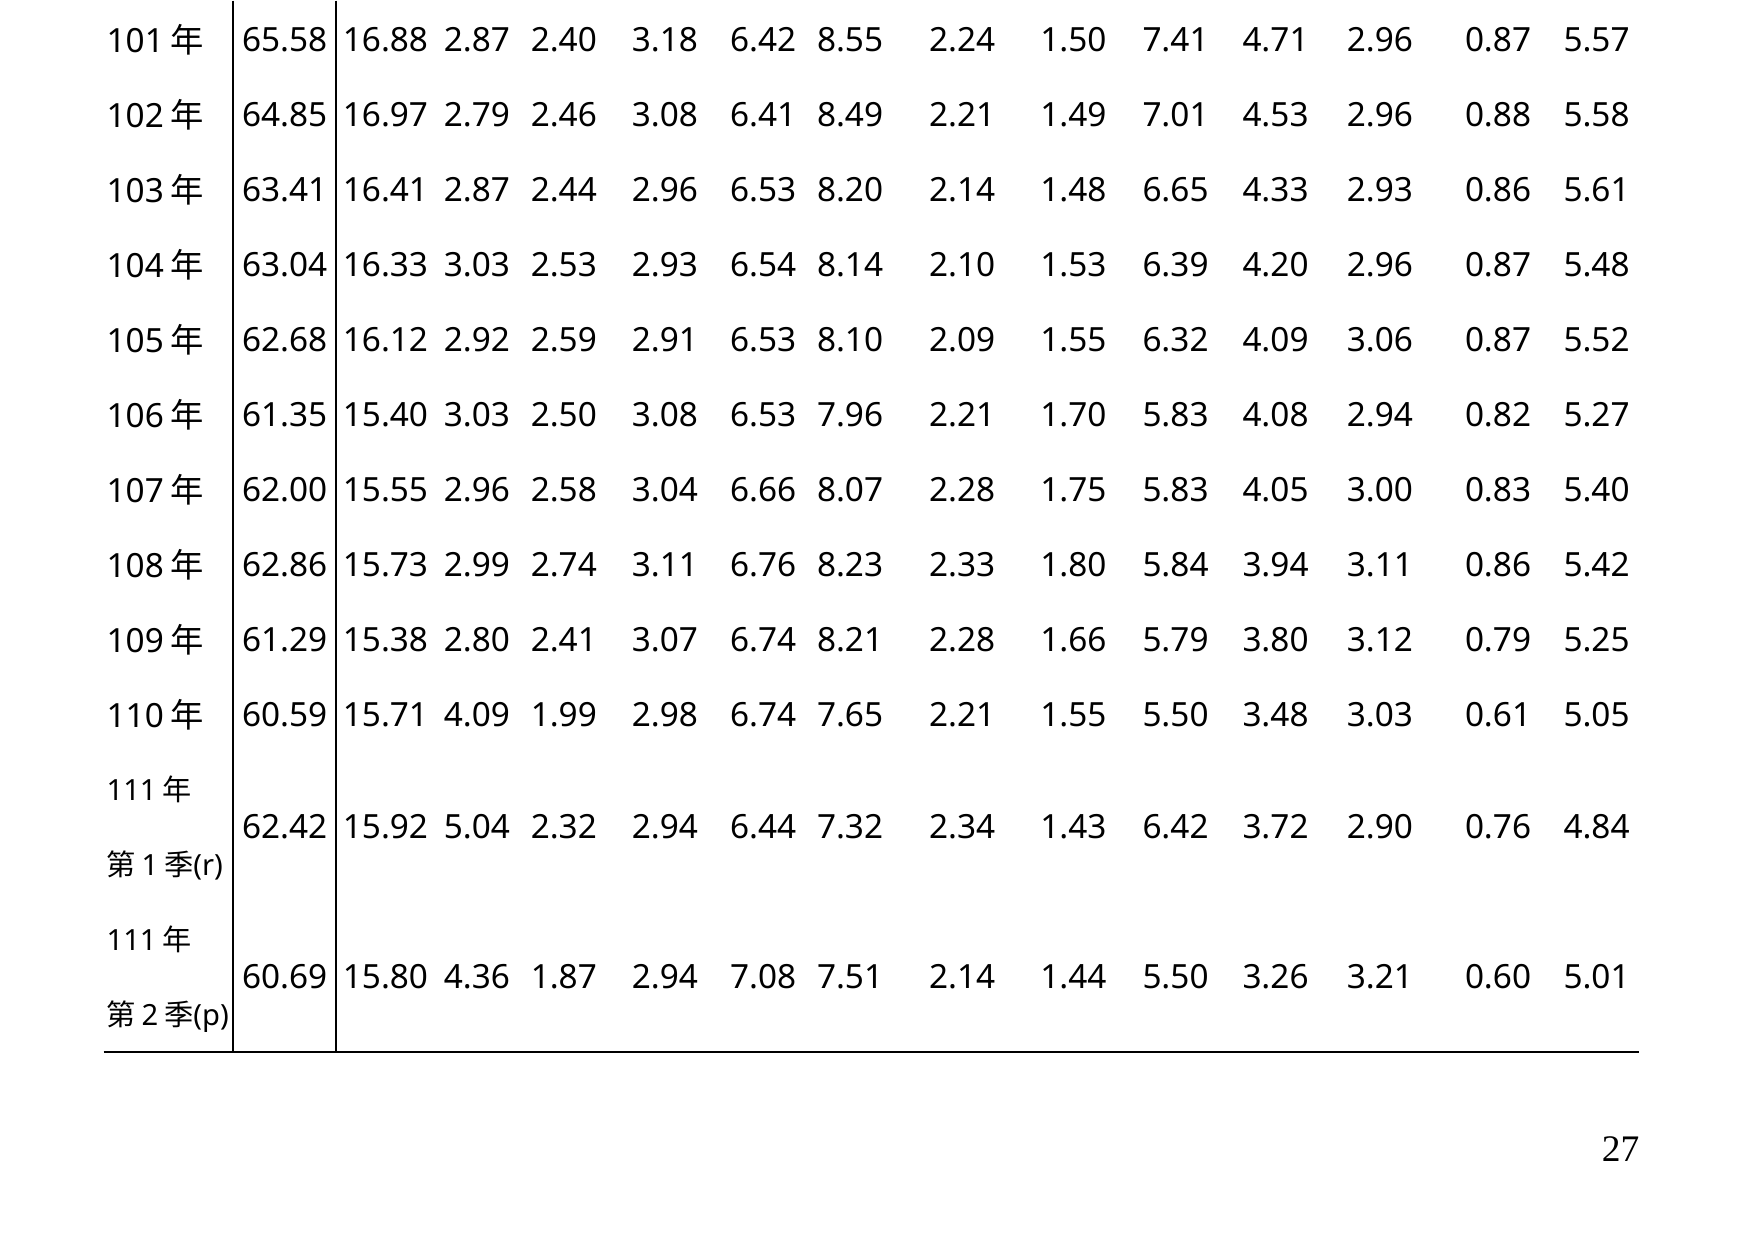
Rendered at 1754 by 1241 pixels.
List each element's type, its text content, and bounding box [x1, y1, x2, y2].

table_cell 5.05 [1554, 676, 1639, 751]
table_cell 3.21 [1317, 901, 1442, 1051]
table_cell 3.03 [435, 376, 519, 451]
table_cell 2.21 [895, 376, 1029, 451]
table_cell 7.65 [805, 676, 895, 751]
table_cell 5.50 [1118, 676, 1233, 751]
table_cell 4.09 [1233, 301, 1317, 376]
table_cell 2.53 [519, 226, 608, 301]
table_cell 3.80 [1233, 601, 1317, 676]
table_cell 3.07 [608, 601, 721, 676]
table_cell 2.28 [895, 451, 1029, 526]
table_cell 111年 第2季(p) [104, 901, 232, 1051]
table_cell 101年 [104, 1, 232, 76]
table_cell 2.96 [1317, 226, 1442, 301]
table_cell 65.58 [234, 1, 335, 76]
table_cell 15.73 [337, 526, 434, 601]
table_cell 2.94 [608, 901, 721, 1051]
table_cell 6.53 [721, 376, 805, 451]
table_cell 15.92 [337, 751, 434, 901]
table_cell 2.41 [519, 601, 608, 676]
table_cell 3.18 [608, 1, 721, 76]
table_cell 7.08 [721, 901, 805, 1051]
table_cell 1.75 [1029, 451, 1118, 526]
table_cell 2.93 [1317, 151, 1442, 226]
table_cell 105年 [104, 301, 232, 376]
table_cell 3.00 [1317, 451, 1442, 526]
table_cell 3.11 [1317, 526, 1442, 601]
table_cell 2.79 [435, 76, 519, 151]
table_cell 0.61 [1442, 676, 1554, 751]
table_cell 3.11 [608, 526, 721, 601]
table_cell 8.23 [805, 526, 895, 601]
table_cell 8.49 [805, 76, 895, 151]
table_cell 16.33 [337, 226, 434, 301]
table_cell 6.53 [721, 151, 805, 226]
table_cell 6.74 [721, 676, 805, 751]
table_cell 1.55 [1029, 301, 1118, 376]
table_cell 2.94 [608, 751, 721, 901]
table_cell 6.32 [1118, 301, 1233, 376]
table_cell 2.10 [895, 226, 1029, 301]
table_cell 4.20 [1233, 226, 1317, 301]
table_cell 4.09 [435, 676, 519, 751]
table_cell 3.94 [1233, 526, 1317, 601]
table_cell 111年 第1季(r) [104, 751, 232, 901]
table_cell 1.55 [1029, 676, 1118, 751]
table_cell 3.72 [1233, 751, 1317, 901]
table_cell 1.87 [519, 901, 608, 1051]
table_cell 6.74 [721, 601, 805, 676]
table_cell 1.48 [1029, 151, 1118, 226]
table_cell 5.40 [1554, 451, 1639, 526]
table_cell 2.44 [519, 151, 608, 226]
table_cell 3.04 [608, 451, 721, 526]
table_cell 104年 [104, 226, 232, 301]
table_cell 8.55 [805, 1, 895, 76]
table_cell 7.41 [1118, 1, 1233, 76]
table_cell 2.09 [895, 301, 1029, 376]
table_cell 16.41 [337, 151, 434, 226]
table_cell 5.57 [1554, 1, 1639, 76]
table_cell 7.32 [805, 751, 895, 901]
table_cell 2.21 [895, 676, 1029, 751]
table_cell 4.08 [1233, 376, 1317, 451]
table_cell 3.26 [1233, 901, 1317, 1051]
table_cell 0.88 [1442, 76, 1554, 151]
table_cell 5.27 [1554, 376, 1639, 451]
table_cell 62.68 [234, 301, 335, 376]
table_cell 5.25 [1554, 601, 1639, 676]
table_cell 5.50 [1118, 901, 1233, 1051]
table_cell 1.99 [519, 676, 608, 751]
table_cell 2.28 [895, 601, 1029, 676]
table_cell 2.96 [1317, 76, 1442, 151]
table_cell 2.14 [895, 151, 1029, 226]
table_cell 8.21 [805, 601, 895, 676]
table_cell 7.96 [805, 376, 895, 451]
table_cell 4.05 [1233, 451, 1317, 526]
table_cell 5.61 [1554, 151, 1639, 226]
table_cell 6.66 [721, 451, 805, 526]
table_cell 6.76 [721, 526, 805, 601]
table_cell 1.44 [1029, 901, 1118, 1051]
table_cell 2.90 [1317, 751, 1442, 901]
table_cell 2.87 [435, 1, 519, 76]
table_cell 6.44 [721, 751, 805, 901]
table_cell 5.48 [1554, 226, 1639, 301]
table_cell 2.91 [608, 301, 721, 376]
table_cell 8.14 [805, 226, 895, 301]
table_cell 7.51 [805, 901, 895, 1051]
table_cell 60.69 [234, 901, 335, 1051]
table_cell 16.88 [337, 1, 434, 76]
table_cell 4.33 [1233, 151, 1317, 226]
table_cell 2.74 [519, 526, 608, 601]
table_cell 5.42 [1554, 526, 1639, 601]
table_cell 8.10 [805, 301, 895, 376]
table_cell 103年 [104, 151, 232, 226]
table_cell 2.33 [895, 526, 1029, 601]
table_cell 15.55 [337, 451, 434, 526]
table_cell 5.52 [1554, 301, 1639, 376]
table_cell 2.96 [1317, 1, 1442, 76]
table_cell 0.87 [1442, 226, 1554, 301]
table_cell 5.04 [435, 751, 519, 901]
table_cell 2.32 [519, 751, 608, 901]
table_cell 6.41 [721, 76, 805, 151]
table_cell 15.40 [337, 376, 434, 451]
table_cell 108年 [104, 526, 232, 601]
table_cell 2.87 [435, 151, 519, 226]
table_cell 61.29 [234, 601, 335, 676]
table_cell 63.41 [234, 151, 335, 226]
table_cell 6.42 [1118, 751, 1233, 901]
table_cell 5.58 [1554, 76, 1639, 151]
table_cell 5.84 [1118, 526, 1233, 601]
table_cell 5.01 [1554, 901, 1639, 1051]
table_cell 6.53 [721, 301, 805, 376]
table_cell 6.65 [1118, 151, 1233, 226]
table_cell 63.04 [234, 226, 335, 301]
table_cell 5.83 [1118, 451, 1233, 526]
table_cell 16.97 [337, 76, 434, 151]
table_cell 1.50 [1029, 1, 1118, 76]
table_cell 62.00 [234, 451, 335, 526]
table_cell 1.53 [1029, 226, 1118, 301]
table_cell 3.06 [1317, 301, 1442, 376]
table_cell 106年 [104, 376, 232, 451]
table_cell 107年 [104, 451, 232, 526]
table_cell 2.99 [435, 526, 519, 601]
table_cell 110年 [104, 676, 232, 751]
table_cell 2.98 [608, 676, 721, 751]
table_cell 7.01 [1118, 76, 1233, 151]
table_cell 0.83 [1442, 451, 1554, 526]
table_cell 2.50 [519, 376, 608, 451]
table_cell 0.86 [1442, 526, 1554, 601]
table_cell 5.79 [1118, 601, 1233, 676]
table_cell 62.42 [234, 751, 335, 901]
table_cell 0.79 [1442, 601, 1554, 676]
table_cell 6.54 [721, 226, 805, 301]
table_cell 2.94 [1317, 376, 1442, 451]
table_cell 6.39 [1118, 226, 1233, 301]
table_cell 4.53 [1233, 76, 1317, 151]
table_cell 8.07 [805, 451, 895, 526]
table_cell 2.24 [895, 1, 1029, 76]
table_cell 1.43 [1029, 751, 1118, 901]
table_cell 0.87 [1442, 301, 1554, 376]
table_cell 4.84 [1554, 751, 1639, 901]
table_cell 3.12 [1317, 601, 1442, 676]
table_cell 2.58 [519, 451, 608, 526]
table_cell 2.92 [435, 301, 519, 376]
table_cell 64.85 [234, 76, 335, 151]
table_cell 2.40 [519, 1, 608, 76]
table_cell 2.21 [895, 76, 1029, 151]
table_cell 2.96 [435, 451, 519, 526]
table_cell 5.83 [1118, 376, 1233, 451]
table_cell 3.08 [608, 76, 721, 151]
table_cell 0.87 [1442, 1, 1554, 76]
table_cell 109年 [104, 601, 232, 676]
table_cell 16.12 [337, 301, 434, 376]
table_cell 2.46 [519, 76, 608, 151]
table_cell 15.38 [337, 601, 434, 676]
table_cell 2.93 [608, 226, 721, 301]
table_cell 15.71 [337, 676, 434, 751]
table_cell 62.86 [234, 526, 335, 601]
table_cell 0.76 [1442, 751, 1554, 901]
table_cell 61.35 [234, 376, 335, 451]
table_cell 102年 [104, 76, 232, 151]
table_cell 0.86 [1442, 151, 1554, 226]
table_cell 2.80 [435, 601, 519, 676]
table_cell 0.82 [1442, 376, 1554, 451]
table_cell 1.66 [1029, 601, 1118, 676]
table_cell 3.03 [435, 226, 519, 301]
table_cell 0.60 [1442, 901, 1554, 1051]
table_cell 4.36 [435, 901, 519, 1051]
table_cell 3.03 [1317, 676, 1442, 751]
table_cell 6.42 [721, 1, 805, 76]
table_cell 2.14 [895, 901, 1029, 1051]
table_cell 1.70 [1029, 376, 1118, 451]
table_cell 60.59 [234, 676, 335, 751]
table_cell 8.20 [805, 151, 895, 226]
table_cell 15.80 [337, 901, 434, 1051]
table_cell 4.71 [1233, 1, 1317, 76]
table_cell 3.48 [1233, 676, 1317, 751]
table_cell 3.08 [608, 376, 721, 451]
table_cell 2.96 [608, 151, 721, 226]
table_cell 2.34 [895, 751, 1029, 901]
table_cell 1.80 [1029, 526, 1118, 601]
table_cell 1.49 [1029, 76, 1118, 151]
table_cell 2.59 [519, 301, 608, 376]
